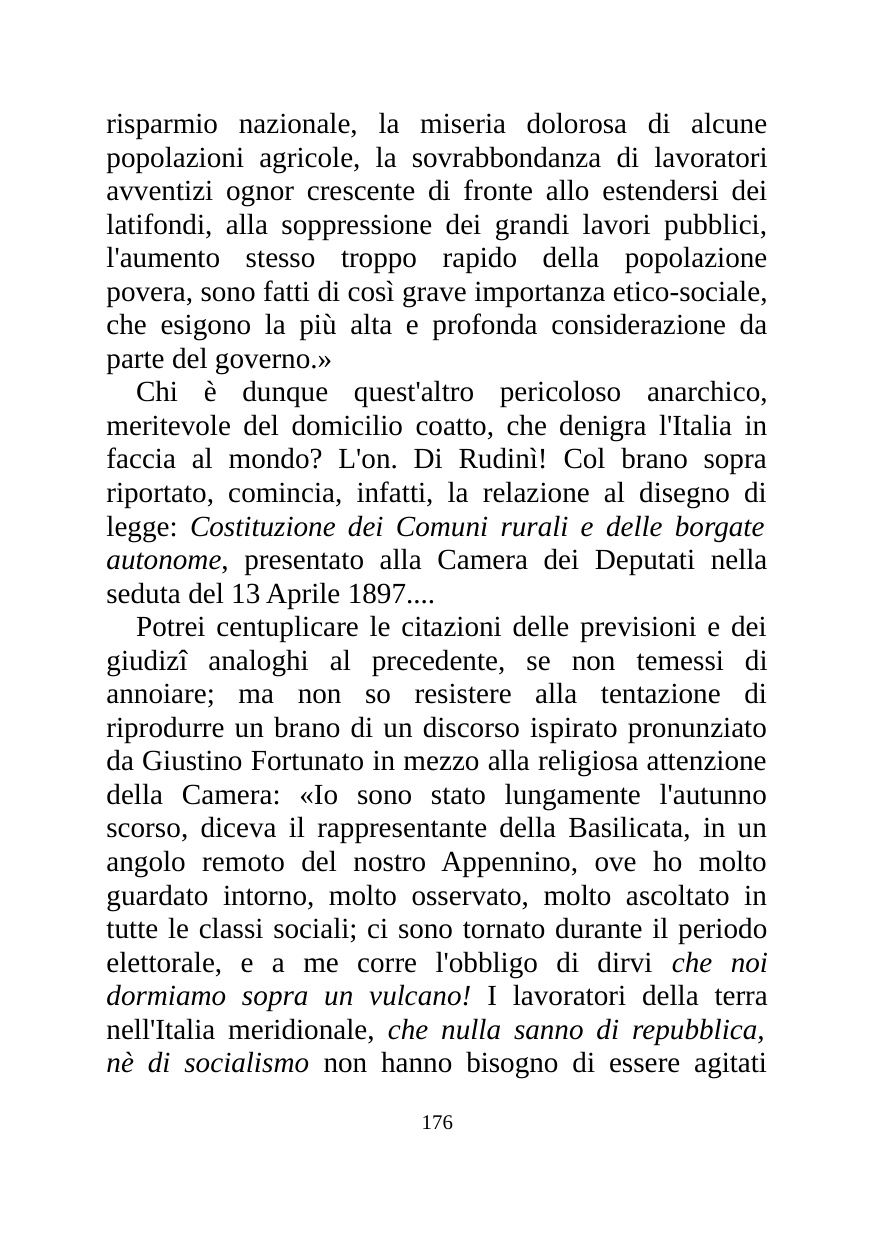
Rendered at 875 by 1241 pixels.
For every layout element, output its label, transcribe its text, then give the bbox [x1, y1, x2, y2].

text Chi è dunque quest'altro pericoloso anarchico, meritevole del domicilio coatto, che denigra l'Italia in faccia al mondo? L'on. Di Rudinì! Col brano sopra riportato, comincia, infatti, la relazione al disegno di legge: Costituzione dei Comuni rurali e delle borgate autonome, presentato alla Camera dei Deputati nella seduta del 13 Aprile 1897.... [106, 374, 768, 609]
text Potrei centuplicare le citazioni delle previsioni e dei giudizî analoghi al precedente, se non temessi di annoiare; ma non so resistere alla tentazione di riprodurre un brano di un discorso ispirato pronunziato da Giustino Fortunato in mezzo alla religiosa attenzione della Camera: «Io sono stato lungamente l'autunno scorso, diceva il rappresentante della Basilicata, in un angolo remoto del nostro Appennino, ove ho molto guardato intorno, molto osservato, molto ascoltato in tutte le classi sociali; ci sono tornato durante il periodo elettorale, e a me corre l'obbligo di dirvi che noi dormiamo sopra un vulcano! I lavoratori della terra nell'Italia meridionale, che nulla sanno di repubblica, nè di socialismo non hanno bisogno di essere agitati [106, 609, 768, 1079]
text risparmio nazionale, la miseria dolorosa di alcune popolazioni agricole, la sovrabbondanza di lavoratori avventizi ognor crescente di fronte allo estendersi dei latifondi, alla soppressione dei grandi lavori pubblici, l'aumento stesso troppo rapido della popolazione povera, sono fatti di così grave importanza etico-sociale, che esigono la più alta e profonda considerazione da parte del governo.» [106, 106, 768, 374]
